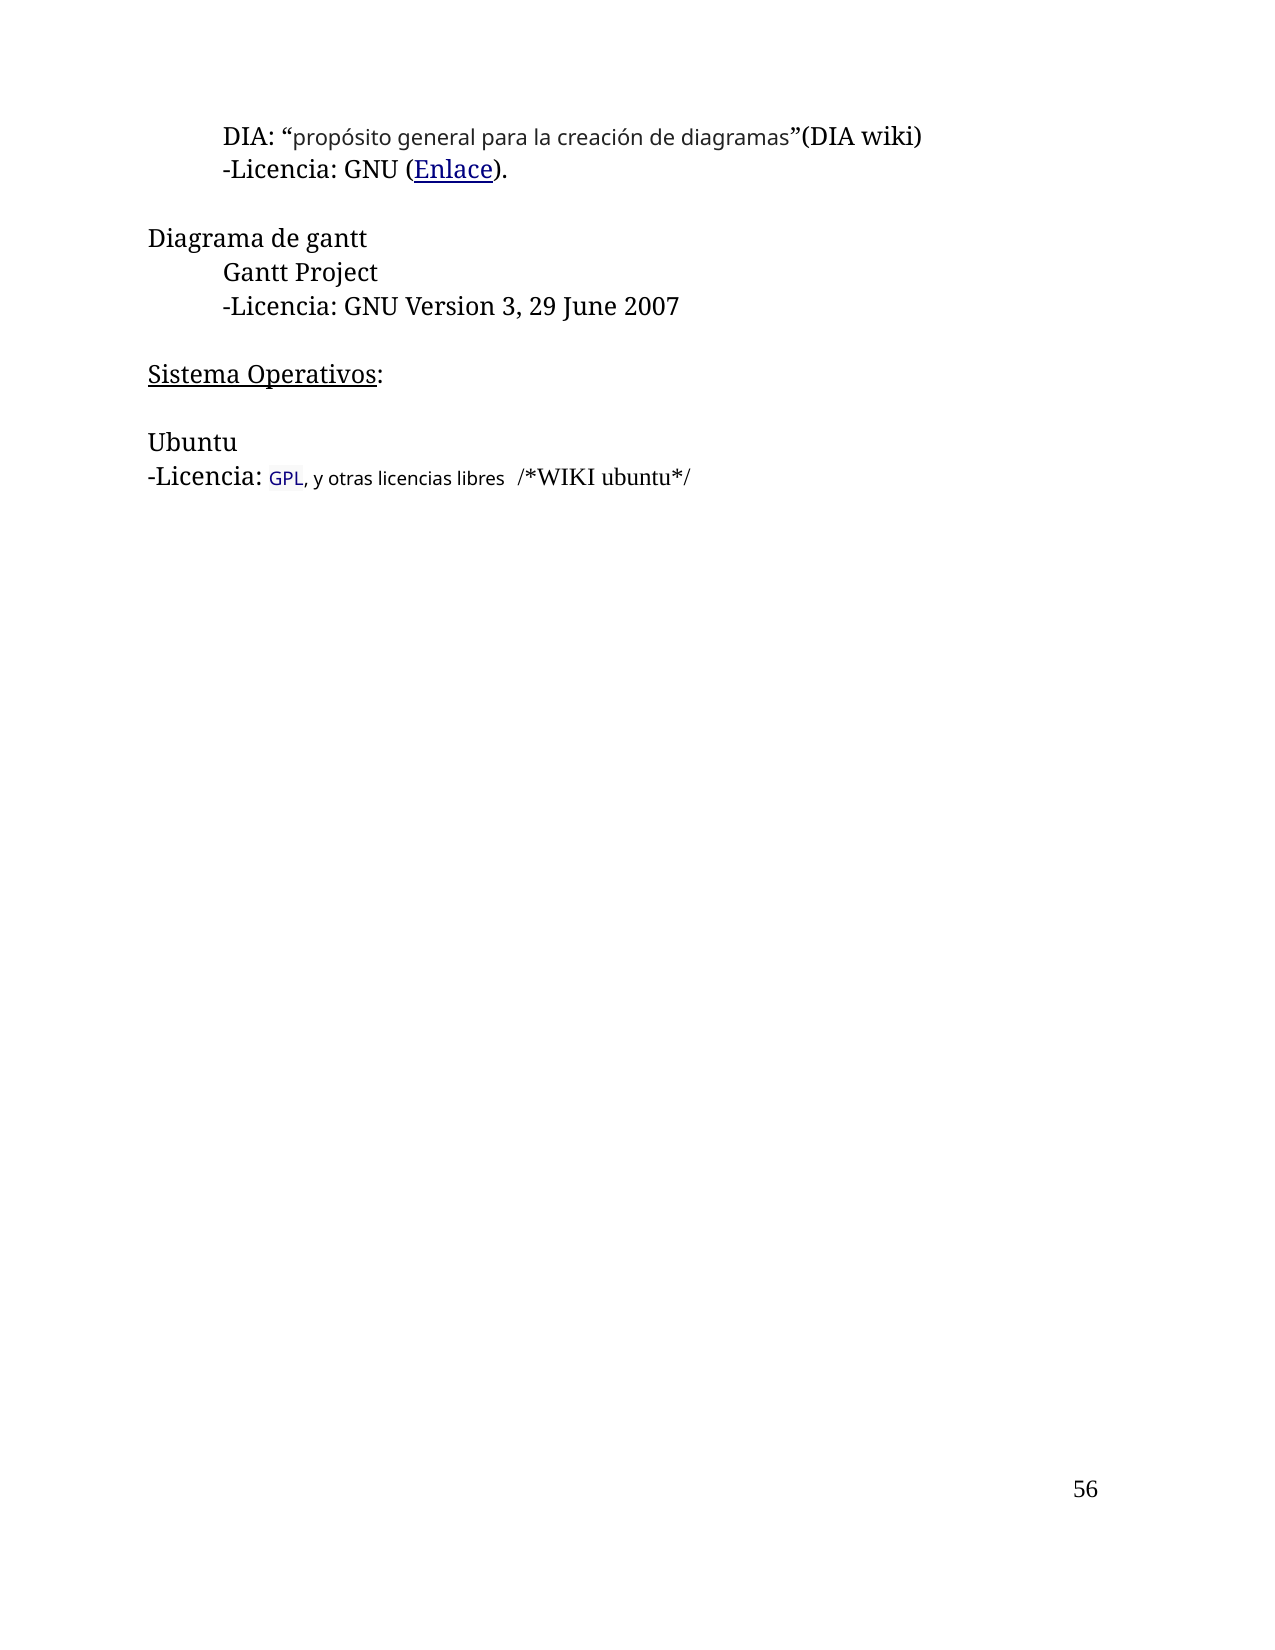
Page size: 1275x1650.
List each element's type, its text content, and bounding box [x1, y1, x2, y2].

text Gantt Project [148, 254, 1098, 288]
text -Licencia: GNU (Enlace). [148, 152, 1098, 186]
text -Licencia: GPL, y otras licencias libres /*WIKI ubuntu*/ [148, 459, 1098, 493]
text Ubuntu [148, 425, 1098, 459]
text Sistema Operativos: [148, 357, 1098, 391]
text DIA: “propósito general para la creación de diagramas”(DIA wiki) [148, 118, 1098, 152]
text Diagrama de gantt [148, 220, 1098, 254]
text -Licencia: GNU Version 3, 29 June 2007 [148, 288, 1098, 322]
